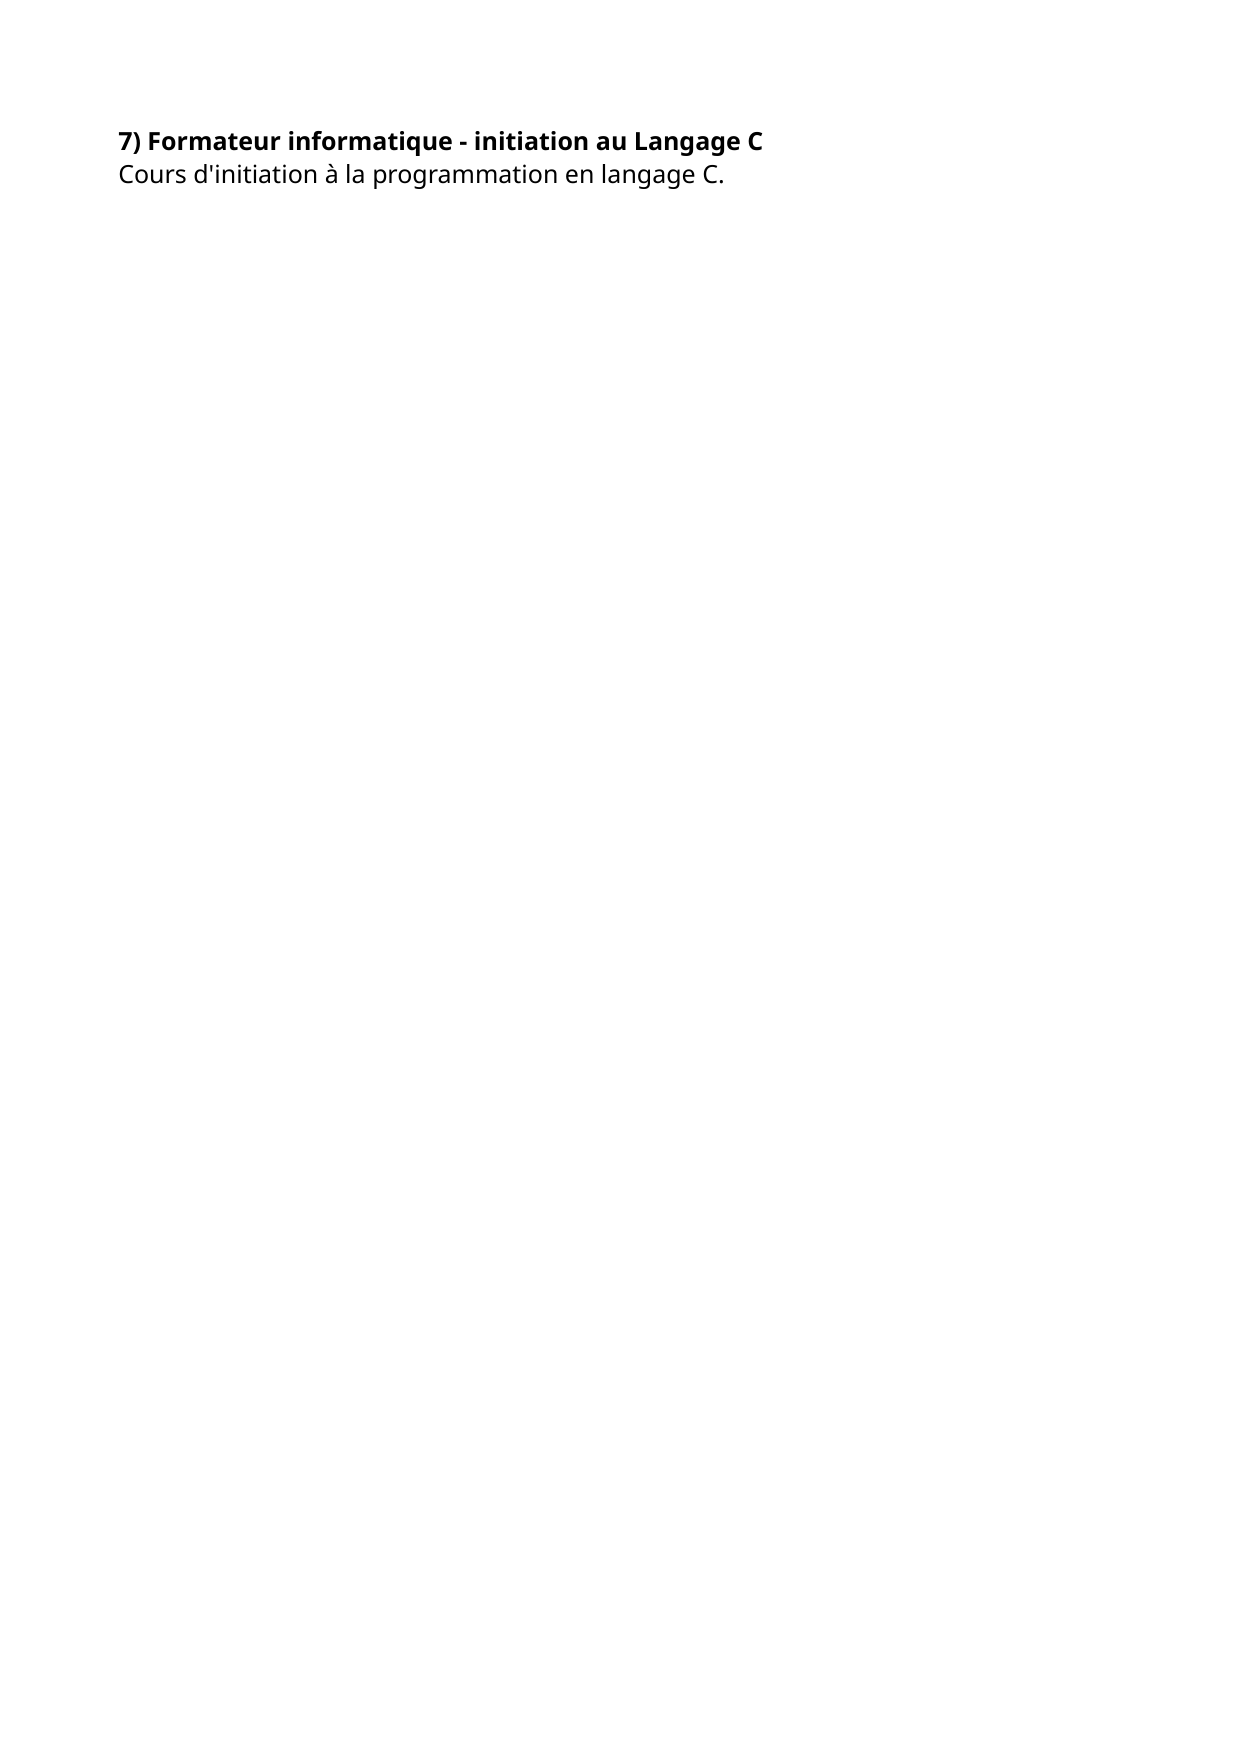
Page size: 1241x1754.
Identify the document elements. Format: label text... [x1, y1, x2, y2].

text Cours d'initiation à la programmation en langage C. [118, 157, 1122, 191]
text 7) Formateur informatique - initiation au Langage C [118, 123, 1122, 157]
